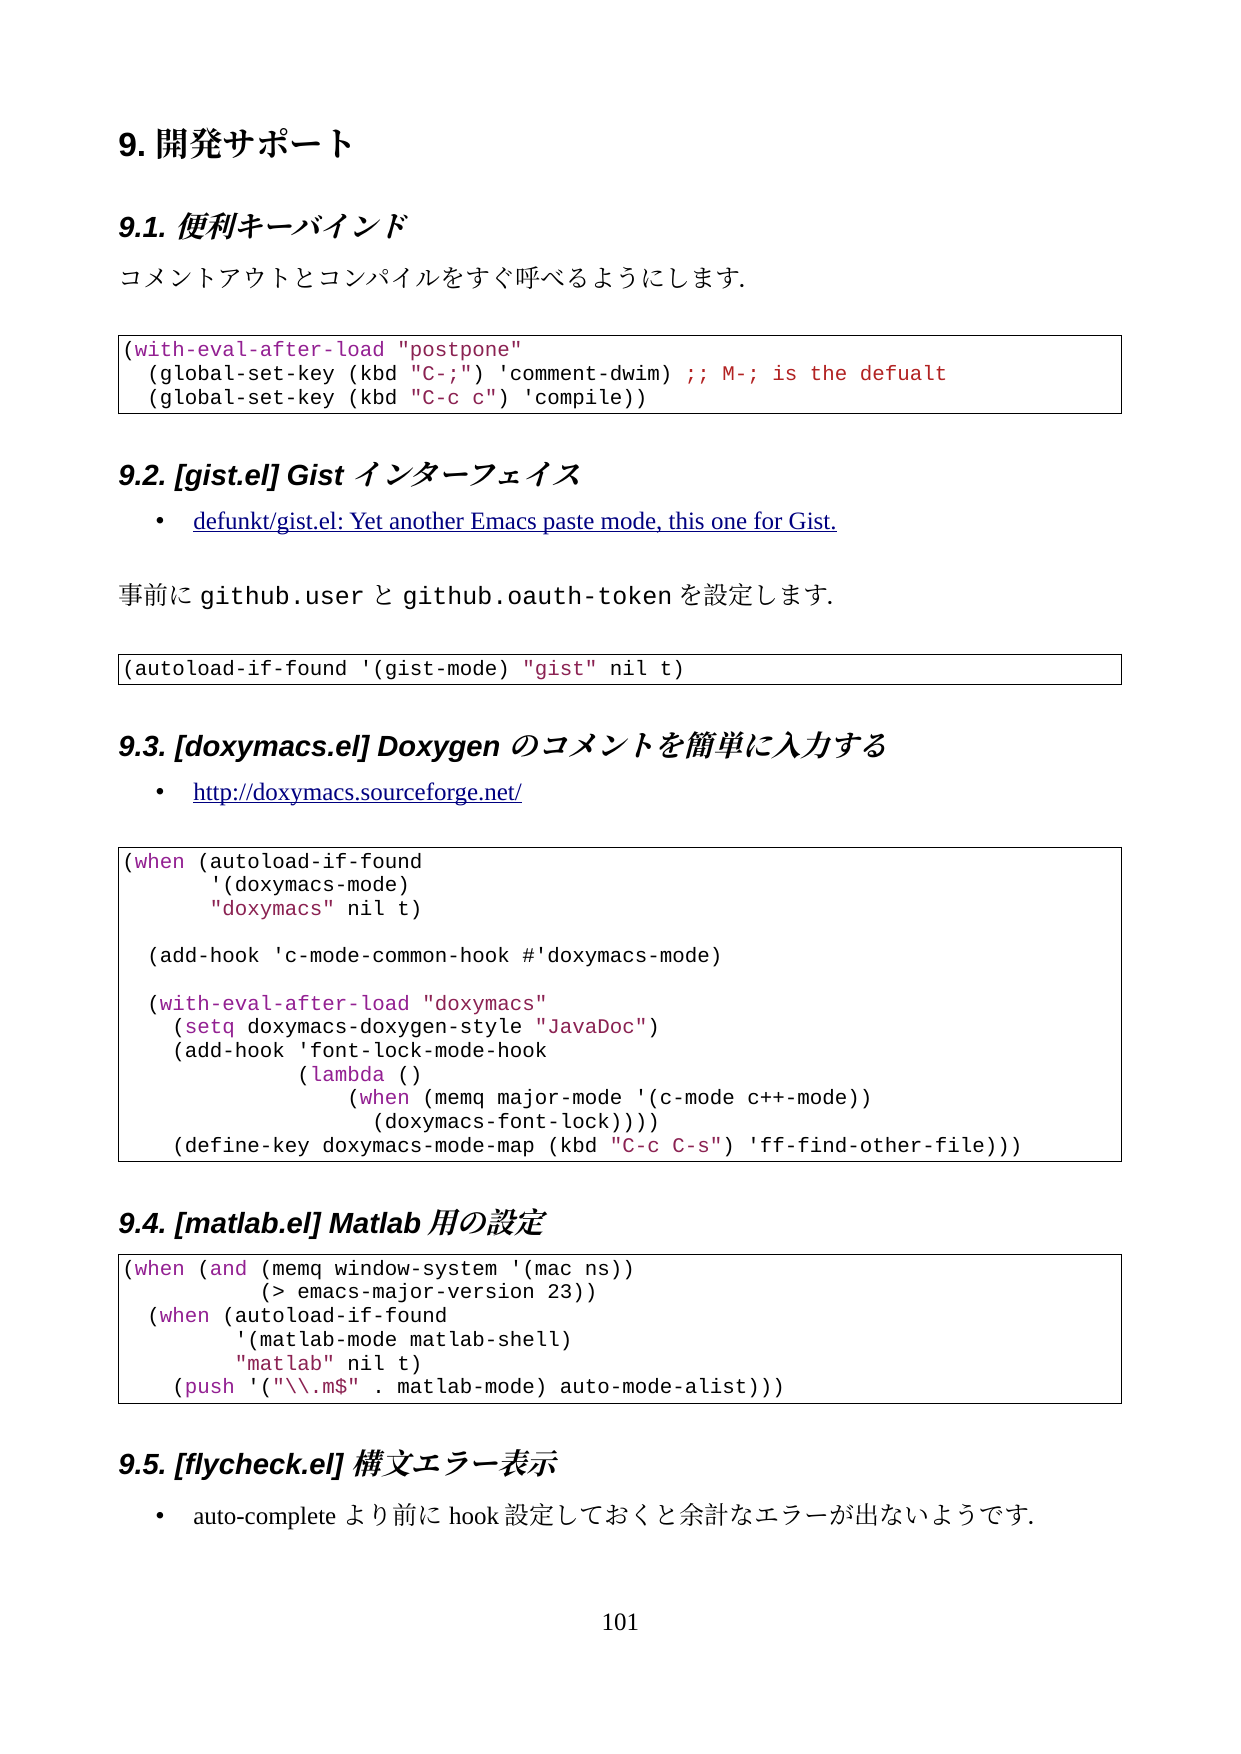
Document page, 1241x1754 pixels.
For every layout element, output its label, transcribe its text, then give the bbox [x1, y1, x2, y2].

text (doxymacs-font-lock)))) [119, 1107, 1121, 1131]
text (setq doxymacs-doxygen-style "JavaDoc") [119, 1012, 1121, 1036]
list auto-complete より前に hook設定しておくと余計なエラーが出ないようです． [156, 1496, 1122, 1560]
text '(matlab-mode matlab-shell) [119, 1325, 1121, 1348]
list defunkt/gist.el: Yet another Emacs paste mode, this one for Gist. [156, 506, 1122, 563]
text "matlab" nil t) [119, 1348, 1121, 1372]
text (push '("\\.m$" . matlab-mode) auto-mode-alist))) [119, 1372, 1121, 1403]
text (global-set-key (kbd "C-;") 'comment-dwim) ;; M-; is the defualt [119, 359, 1121, 383]
text 事前に github.user と github.oauth-token を設定します． [118, 576, 1122, 641]
text (> emacs-major-version 23)) [119, 1278, 1121, 1301]
text (with-eval-after-load "postpone" [119, 336, 1121, 359]
subtitle [matlab.el] Matlab用の設定 [118, 1199, 1122, 1241]
text (global-set-key (kbd "C-c c") 'compile)) [119, 383, 1121, 413]
text (define-key doxymacs-mode-map (kbd "C-c C-s") 'ff-find-other-file))) [119, 1131, 1121, 1161]
subtitle [flycheck.el] 構文エラー表示 [118, 1441, 1122, 1483]
subtitle [doxymacs.el] Doxygen のコメントを簡単に入力する [118, 722, 1122, 764]
text "doxymacs" nil t) [119, 894, 1121, 918]
text (add-hook 'c-mode-common-hook #'doxymacs-mode) [119, 941, 1121, 965]
text コメントアウトとコンパイルをすぐ呼べるようにします． [118, 258, 1122, 323]
text (when (autoload-if-found [119, 1301, 1121, 1325]
text (lambda () [119, 1060, 1121, 1083]
text (add-hook 'font-lock-mode-hook [119, 1036, 1121, 1060]
subtitle [gist.el] Gist インターフェイス [118, 452, 1122, 493]
list http://doxymacs.sourceforge.net/ [156, 777, 1122, 834]
subtitle 開発サポート [118, 118, 1122, 166]
text (when (memq major-mode '(c-mode c++-mode)) [119, 1083, 1121, 1107]
text (when (autoload-if-found [119, 848, 1121, 871]
text (with-eval-after-load "doxymacs" [119, 989, 1121, 1012]
text (when (and (memq window-system '(mac ns)) [119, 1255, 1121, 1278]
text (autoload-if-found '(gist-mode) "gist" nil t) [119, 655, 1121, 684]
text '(doxymacs-mode) [119, 871, 1121, 894]
subtitle 便利キーバインド [118, 204, 1122, 246]
